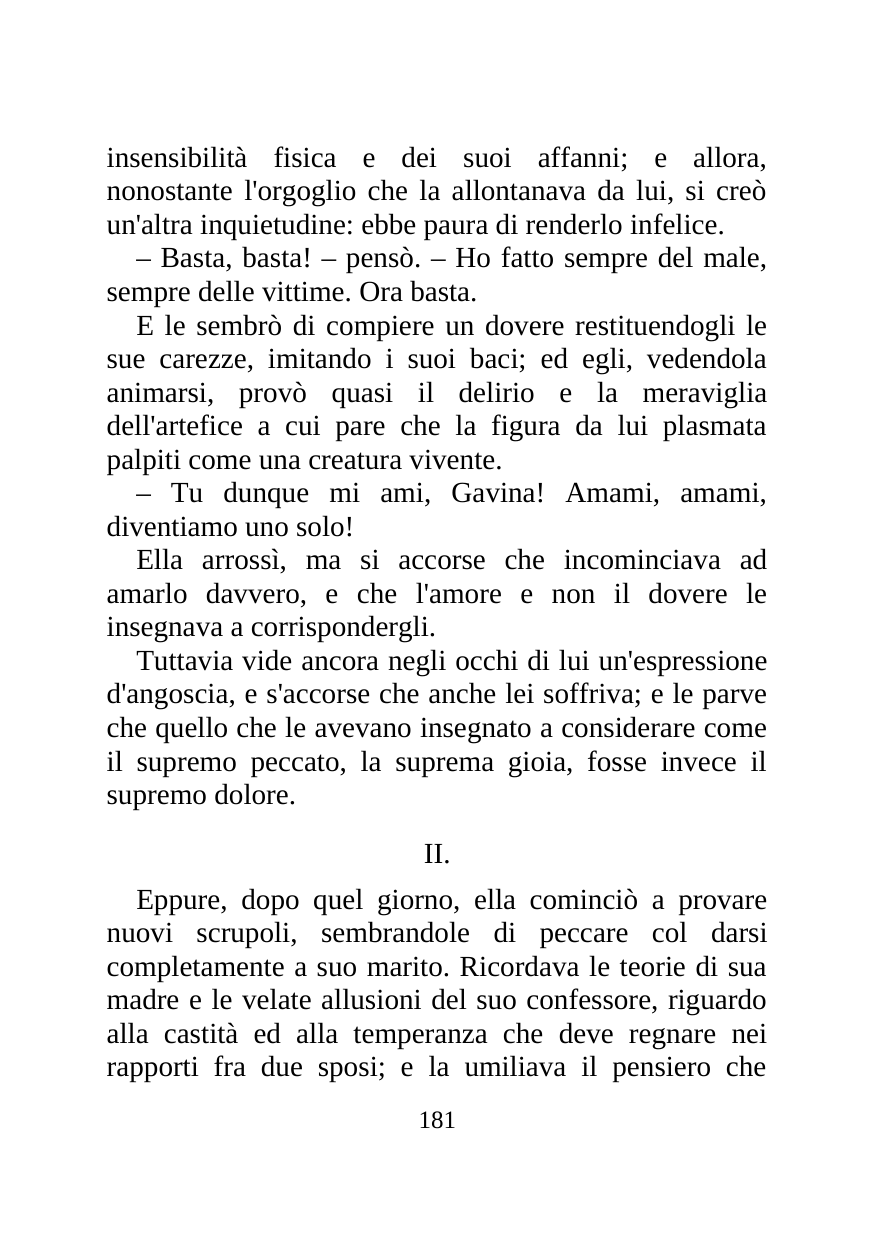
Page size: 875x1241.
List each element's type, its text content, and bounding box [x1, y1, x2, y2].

text – Basta, basta! – pensò. – Ho fatto sempre del male, sempre delle vittime. Ora basta. [106, 241, 768, 308]
text Eppure, dopo quel giorno, ella cominciò a provare nuovi scrupoli, sembrandole di peccare col darsi completamente a suo marito. Ricordava le teorie di sua madre e le velate allusioni del suo confessore, riguardo alla castità ed alla temperanza che deve regnare nei rapporti fra due sposi; e la umiliava il pensiero che [106, 882, 768, 1083]
text E le sembrò di compiere un dovere restituendogli le sue carezze, imitando i suoi baci; ed egli, vedendola animarsi, provò quasi il delirio e la meraviglia dell'artefice a cui pare che la figura da lui plasmata palpiti come una creatura vivente. [106, 308, 768, 475]
text Ella arrossì, ma si accorse che incominciava ad amarlo davvero, e che l'amore e non il dovere le insegnava a corrispondergli. [106, 542, 768, 643]
subtitle II. [106, 836, 768, 869]
text insensibilità fisica e dei suoi affanni; e allora, nonostante l'orgoglio che la allontanava da lui, si creò un'altra inquietudine: ebbe paura di renderlo infelice. [106, 140, 768, 241]
text – Tu dunque mi ami, Gavina! Amami, amami, diventiamo uno solo! [106, 475, 768, 542]
text Tuttavia vide ancora negli occhi di lui un'espressione d'angoscia, e s'accorse che anche lei soffriva; e le parve che quello che le avevano insegnato a considerare come il supremo peccato, la suprema gioia, fosse invece il supremo dolore. [106, 643, 768, 811]
